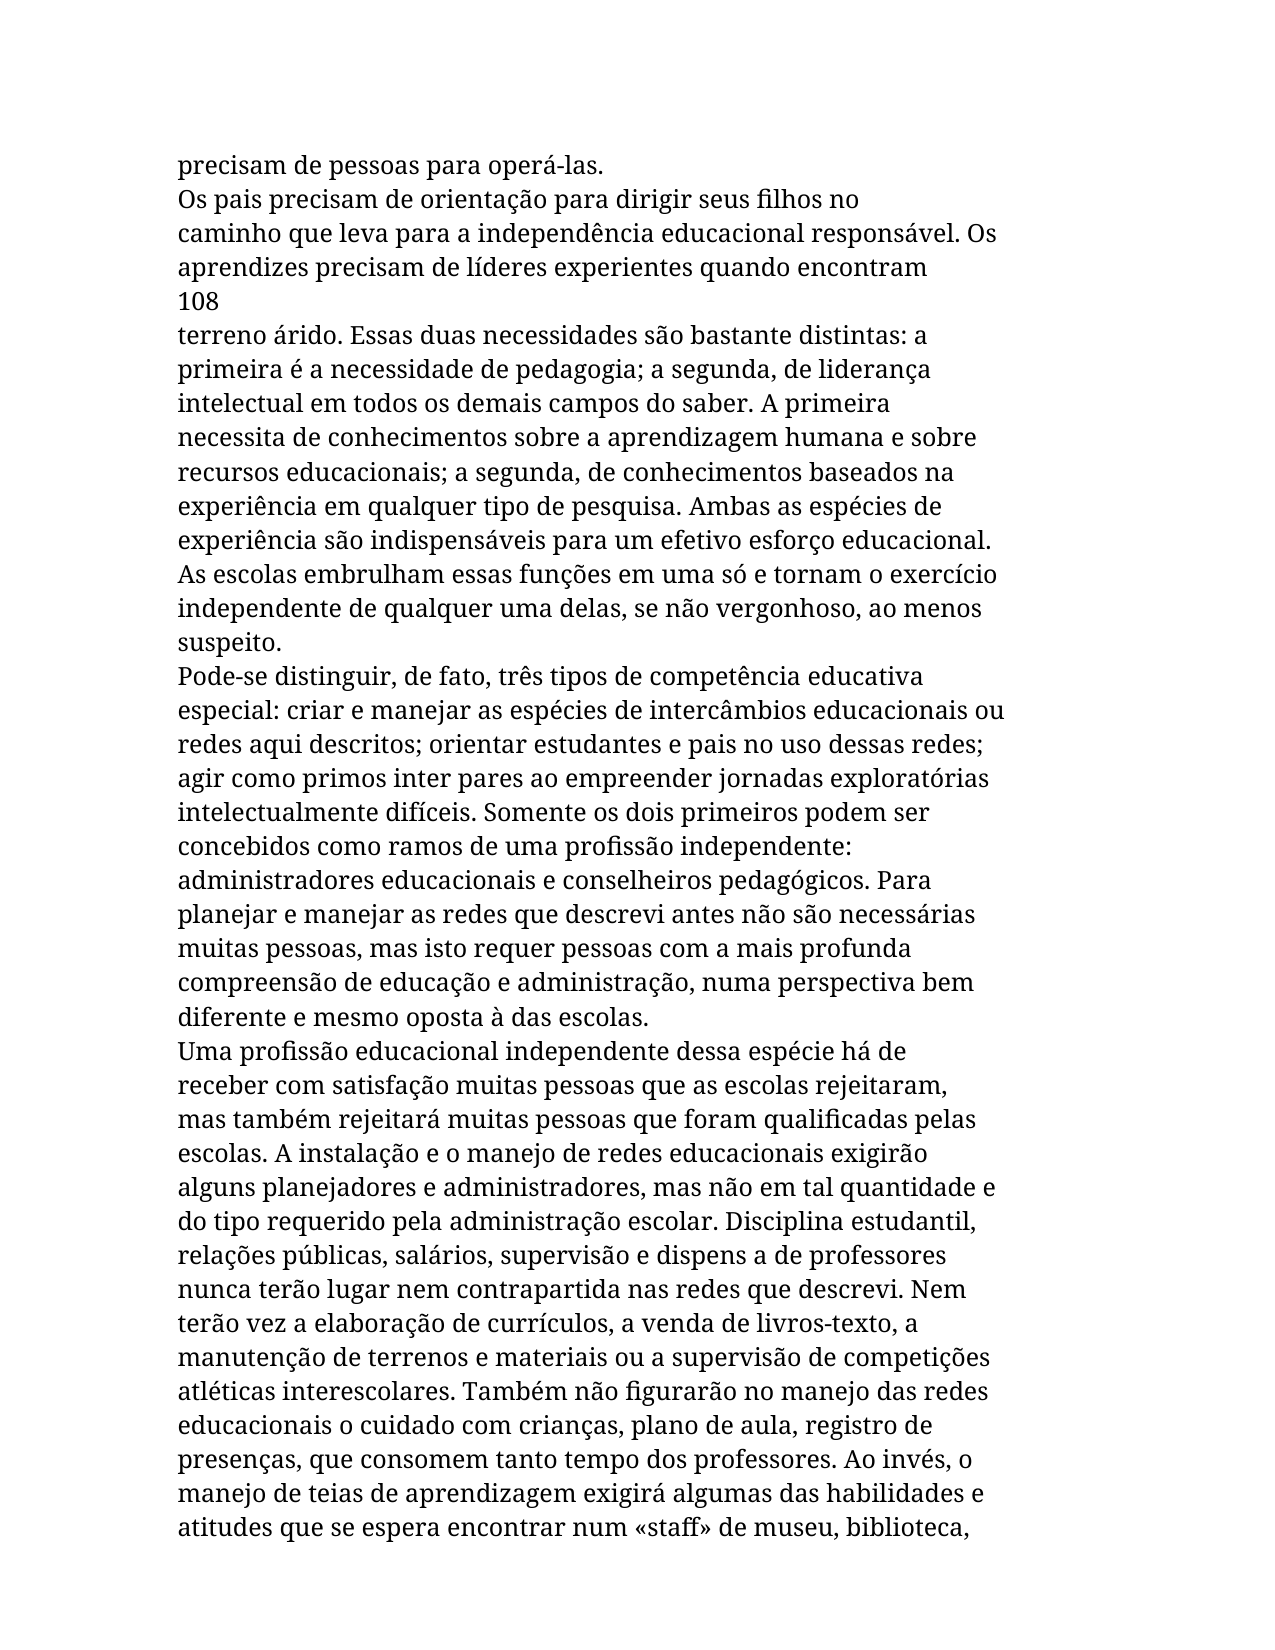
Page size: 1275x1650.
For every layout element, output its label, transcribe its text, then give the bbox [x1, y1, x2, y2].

text intelectual em todos os demais campos do saber. A primeira [177, 386, 1098, 420]
text alguns planejadores e administradores, mas não em tal quantidade e [177, 1169, 1098, 1203]
text terreno árido. Essas duas necessidades são bastante distintas: a [177, 318, 1098, 352]
text administradores educacionais e conselheiros pedagógicos. Para [177, 863, 1098, 897]
text aprendizes precisam de líderes experientes quando encontram [177, 250, 1098, 284]
text experiência são indispensáveis para um efetivo esforço educacional. [177, 522, 1098, 556]
text primeira é a necessidade de pedagogia; a segunda, de liderança [177, 352, 1098, 386]
text compreensão de educação e administração, numa perspectiva bem [177, 965, 1098, 999]
text intelectualmente difíceis. Somente os dois primeiros podem ser [177, 795, 1098, 829]
text precisam de pessoas para operá-las. [177, 148, 1098, 182]
text agir como primos inter pares ao empreender jornadas exploratórias [177, 761, 1098, 795]
text diferente e mesmo oposta à das escolas. [177, 999, 1098, 1033]
text educacionais o cuidado com crianças, plano de aula, registro de [177, 1408, 1098, 1442]
text mas também rejeitará muitas pessoas que foram qualificadas pelas [177, 1101, 1098, 1135]
text caminho que leva para a independência educacional responsável. Os [177, 216, 1098, 250]
text especial: criar e manejar as espécies de intercâmbios educacionais ou [177, 693, 1098, 727]
text 108 [177, 284, 1098, 318]
text Pode-se distinguir, de fato, três tipos de competência educativa [177, 658, 1098, 693]
text Os pais precisam de orientação para dirigir seus filhos no [177, 182, 1098, 216]
text Uma profissão educacional independente dessa espécie há de [177, 1033, 1098, 1067]
text presenças, que consomem tanto tempo dos professores. Ao invés, o [177, 1442, 1098, 1476]
text atléticas interescolares. Também não figurarão no manejo das redes [177, 1374, 1098, 1408]
text escolas. A instalação e o manejo de redes educacionais exigirão [177, 1135, 1098, 1169]
text manutenção de terrenos e materiais ou a supervisão de competições [177, 1340, 1098, 1374]
text relações públicas, salários, supervisão e dispens a de professores [177, 1238, 1098, 1272]
text As escolas embrulham essas funções em uma só e tornam o exercício [177, 556, 1098, 590]
text do tipo requerido pela administração escolar. Disciplina estudantil, [177, 1203, 1098, 1238]
text atitudes que se espera encontrar num «staff» de museu, biblioteca, [177, 1510, 1098, 1544]
text muitas pessoas, mas isto requer pessoas com a mais profunda [177, 931, 1098, 965]
text necessita de conhecimentos sobre a aprendizagem humana e sobre [177, 420, 1098, 454]
text manejo de teias de aprendizagem exigirá algumas das habilidades e [177, 1476, 1098, 1510]
text redes aqui descritos; orientar estudantes e pais no uso dessas redes; [177, 727, 1098, 761]
text terão vez a elaboração de currículos, a venda de livros-texto, a [177, 1306, 1098, 1340]
text receber com satisfação muitas pessoas que as escolas rejeitaram, [177, 1067, 1098, 1101]
text recursos educacionais; a segunda, de conhecimentos baseados na [177, 454, 1098, 488]
text nunca terão lugar nem contrapartida nas redes que descrevi. Nem [177, 1272, 1098, 1306]
text independente de qualquer uma delas, se não vergonhoso, ao menos [177, 590, 1098, 624]
text concebidos como ramos de uma profissão independente: [177, 829, 1098, 863]
text suspeito. [177, 624, 1098, 658]
text experiência em qualquer tipo de pesquisa. Ambas as espécies de [177, 488, 1098, 522]
text planejar e manejar as redes que descrevi antes não são necessárias [177, 897, 1098, 931]
